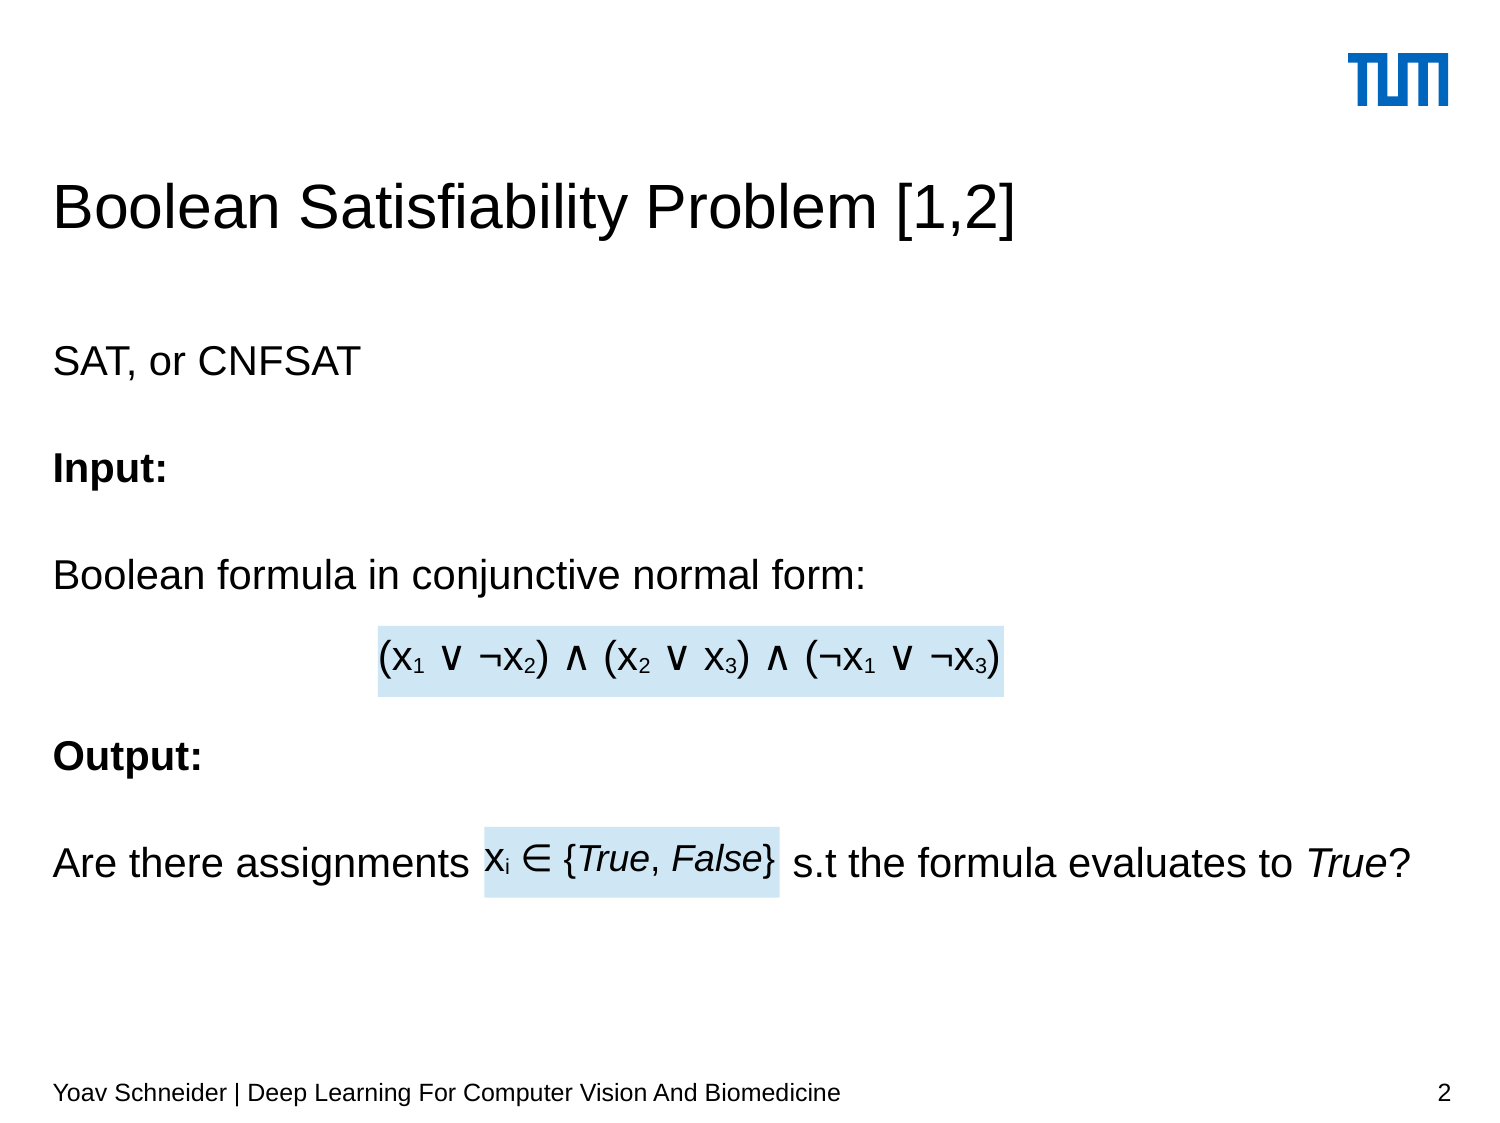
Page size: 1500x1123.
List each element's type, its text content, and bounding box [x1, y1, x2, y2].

title Boolean Satisfiability Problem [1,2] [52, 171, 1453, 242]
list xi ∈ {True, False} [484, 826, 780, 898]
list SAT, or CNFSAT Input: Boolean formula in conjunctive normal form: Output: Are there assignments s.t the formula evaluates to True? [52, 330, 1453, 996]
list (x1 ∨ ¬x2) ∧ (x2 ∨ x3) ∧ (¬x1 ∨ ¬x3) [377, 625, 1004, 697]
